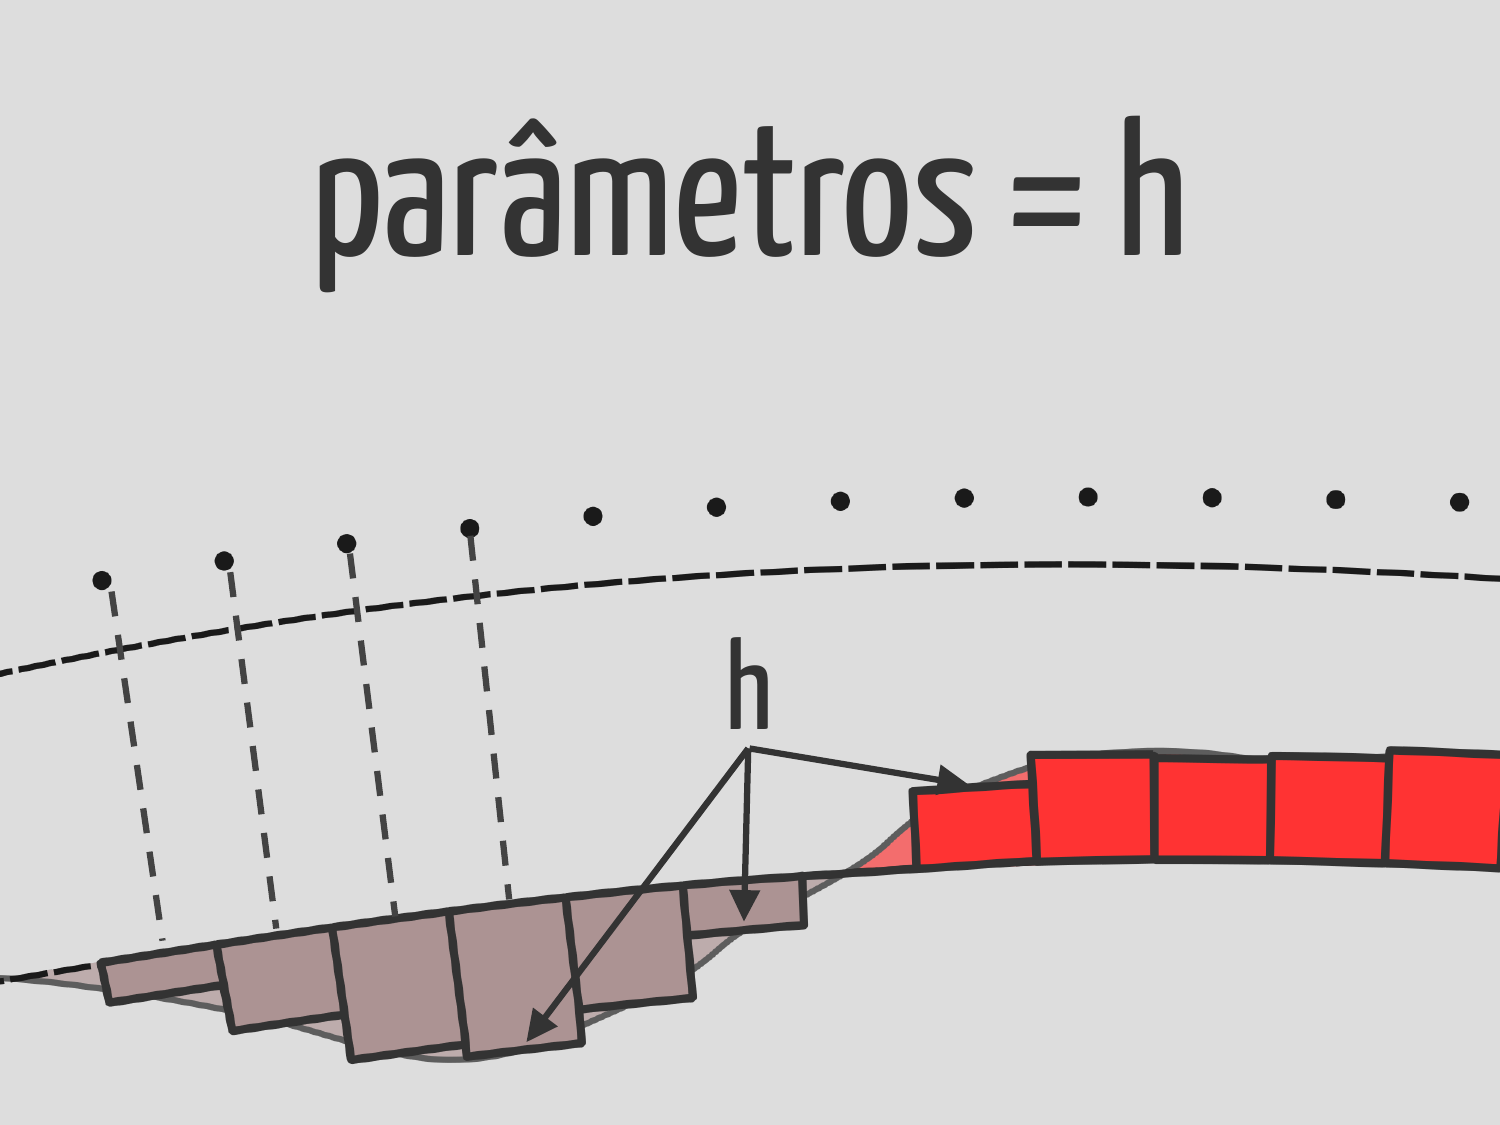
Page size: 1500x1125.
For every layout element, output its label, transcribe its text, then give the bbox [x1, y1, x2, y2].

text_box h [703, 609, 796, 749]
picture [0, 0, 1500, 1125]
title parâmetros = h [75, 40, 1425, 320]
